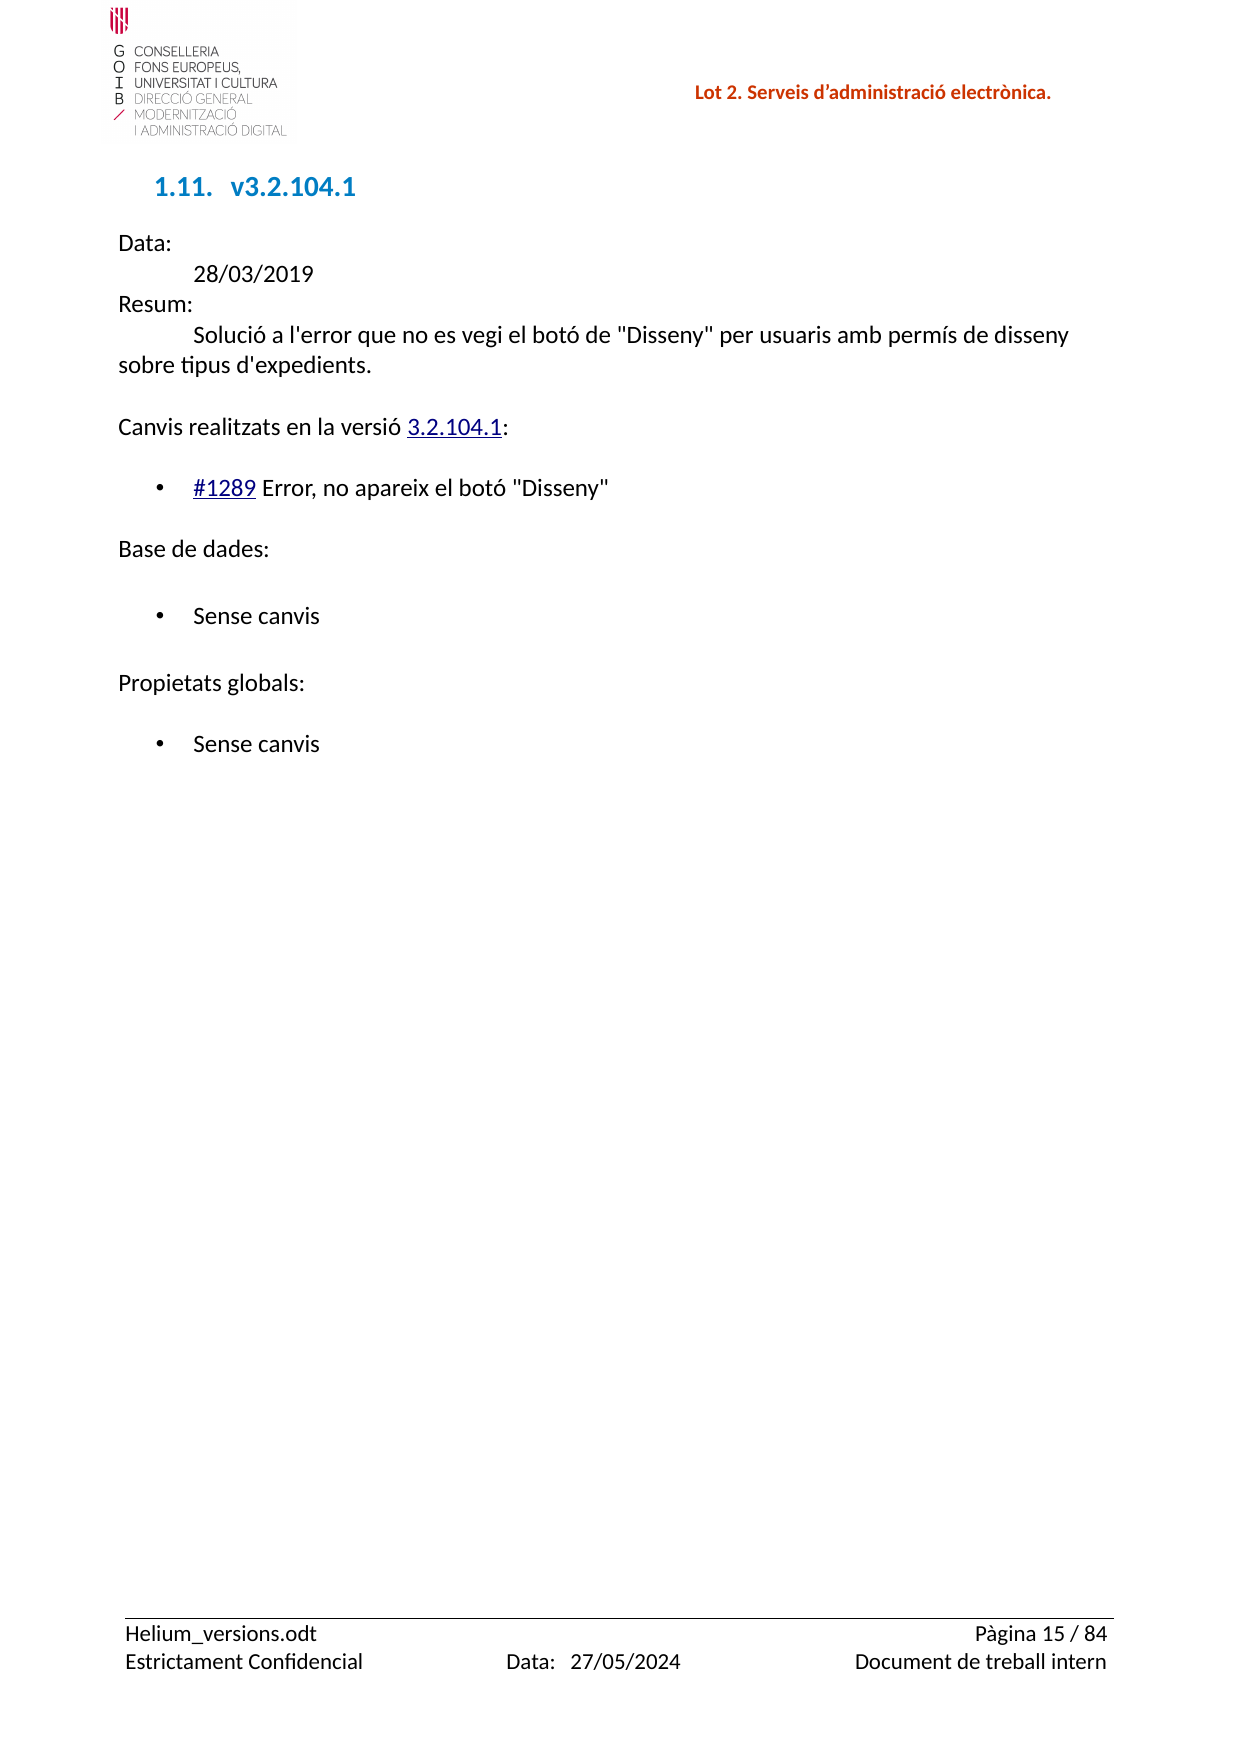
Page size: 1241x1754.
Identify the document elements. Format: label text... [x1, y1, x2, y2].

text Resum: [118, 289, 1122, 319]
list Sense canvis [156, 728, 1122, 758]
text Propietats globals: [118, 667, 1122, 697]
text Canvis realitzats en la versió 3.2.104.1: [118, 411, 1122, 441]
text Base de dades: [118, 533, 1122, 563]
text 28/03/2019 [118, 258, 1122, 289]
picture [100, 0, 297, 144]
list Sense canvis [156, 600, 1122, 630]
list #1289 Error, no apareix el botó "Disseny" [156, 472, 1122, 502]
text Solució a l'error que no es vegi el botó de "Disseny" per usuaris amb permís de disseny sobre tipus d'expedients. [118, 319, 1122, 380]
text Data: [118, 228, 1122, 258]
subtitle v3.2.104.1 [153, 168, 1122, 204]
